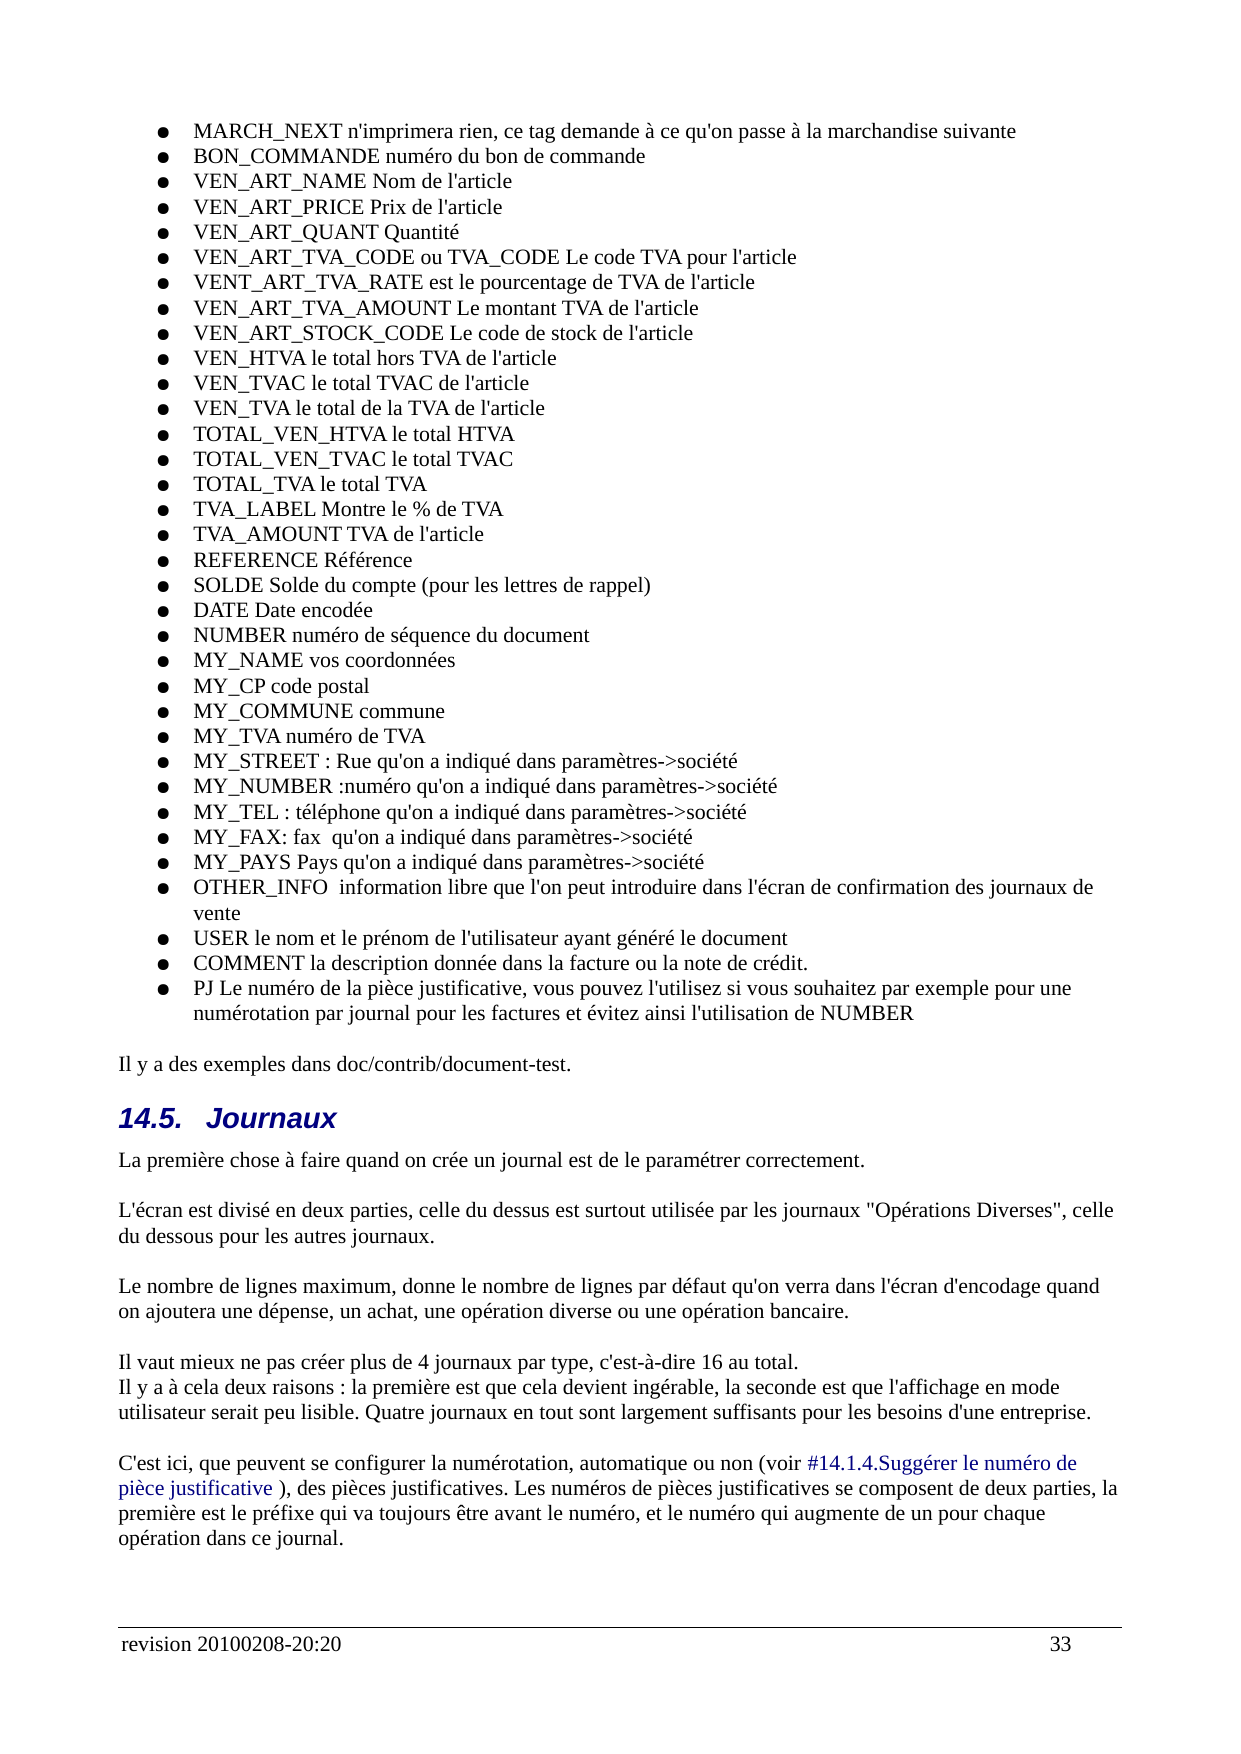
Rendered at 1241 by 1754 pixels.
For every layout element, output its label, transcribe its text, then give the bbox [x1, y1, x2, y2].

list SOLDE Solde du compte (pour les lettres de rappel) [156, 572, 1122, 597]
list VEN_ART_PRICE Prix de l'article [156, 194, 1122, 219]
list VEN_TVAC le total TVAC de l'article [156, 370, 1122, 395]
list MY_FAX: fax qu'on a indiqué dans paramètres->société [156, 824, 1122, 849]
list OTHER_INFO information libre que l'on peut introduire dans l'écran de confirmation des journaux de vente [156, 874, 1122, 925]
list MY_NUMBER :numéro qu'on a indiqué dans paramètres->société [156, 773, 1122, 799]
list PJ Le numéro de la pièce justificative, vous pouvez l'utilisez si vous souhaitez par exemple pour une numérotation par journal pour les factures et évitez ainsi l'utilisation de NUMBER [156, 975, 1122, 1026]
list VEN_ART_NAME Nom de l'article [156, 168, 1122, 194]
list TVA_LABEL Montre le % de TVA [156, 496, 1122, 521]
list VEN_ART_STOCK_CODE Le code de stock de l'article [156, 320, 1122, 345]
list MY_COMMUNE commune [156, 698, 1122, 723]
list COMMENT la description donnée dans la facture ou la note de crédit. [156, 950, 1122, 975]
list MY_TEL : téléphone qu'on a indiqué dans paramètres->société [156, 799, 1122, 824]
text L'écran est divisé en deux parties, celle du dessus est surtout utilisée par les journaux "Opérations Diverses", celle du dessous pour les autres journaux. [118, 1197, 1122, 1248]
list VEN_HTVA le total hors TVA de l'article [156, 345, 1122, 370]
list DATE Date encodée [156, 597, 1122, 622]
text Il vaut mieux ne pas créer plus de 4 journaux par type, c'est-à-dire 16 au total. [118, 1349, 1122, 1374]
text Le nombre de lignes maximum, donne le nombre de lignes par défaut qu'on verra dans l'écran d'encodage quand on ajoutera une dépense, un achat, une opération diverse ou une opération bancaire. [118, 1273, 1122, 1323]
list MY_NAME vos coordonnées [156, 647, 1122, 673]
list TVA_AMOUNT TVA de l'article [156, 521, 1122, 547]
list BON_COMMANDE numéro du bon de commande [156, 143, 1122, 168]
list VEN_ART_TVA_AMOUNT Le montant TVA de l'article [156, 294, 1122, 320]
list NUMBER numéro de séquence du document [156, 622, 1122, 647]
list VEN_TVA le total de la TVA de l'article [156, 395, 1122, 421]
list TOTAL_VEN_TVAC le total TVAC [156, 446, 1122, 471]
list MY_PAYS Pays qu'on a indiqué dans paramètres->société [156, 849, 1122, 874]
text La première chose à faire quand on crée un journal est de le paramétrer correctement. [118, 1147, 1122, 1172]
list TOTAL_TVA le total TVA [156, 471, 1122, 496]
text Il y a des exemples dans doc/contrib/document-test. [118, 1051, 1122, 1076]
subtitle Journaux [118, 1101, 1122, 1134]
list TOTAL_VEN_HTVA le total HTVA [156, 421, 1122, 446]
text C'est ici, que peuvent se configurer la numérotation, automatique ou non (voir #14.1.4.Suggérer le numéro de pièce justificative ), des pièces justificatives. Les numéros de pièces justificatives se composent de deux parties, la première est le préfixe qui va toujours être avant le numéro, et le numéro qui augmente de un pour chaque opération dans ce journal. [118, 1449, 1122, 1550]
list MY_STREET : Rue qu'on a indiqué dans paramètres->société [156, 748, 1122, 773]
list MY_TVA numéro de TVA [156, 723, 1122, 748]
list REFERENCE Référence [156, 547, 1122, 572]
list MY_CP code postal [156, 673, 1122, 698]
list VEN_ART_QUANT Quantité [156, 219, 1122, 244]
list VENT_ART_TVA_RATE est le pourcentage de TVA de l'article [156, 269, 1122, 294]
list MARCH_NEXT n'imprimera rien, ce tag demande à ce qu'on passe à la marchandise suivante [156, 118, 1122, 143]
list USER le nom et le prénom de l'utilisateur ayant généré le document [156, 925, 1122, 950]
list VEN_ART_TVA_CODE ou TVA_CODE Le code TVA pour l'article [156, 244, 1122, 269]
text Il y a à cela deux raisons : la première est que cela devient ingérable, la seconde est que l'affichage en mode utilisateur serait peu lisible. Quatre journaux en tout sont largement suffisants pour les besoins d'une entreprise. [118, 1374, 1122, 1424]
